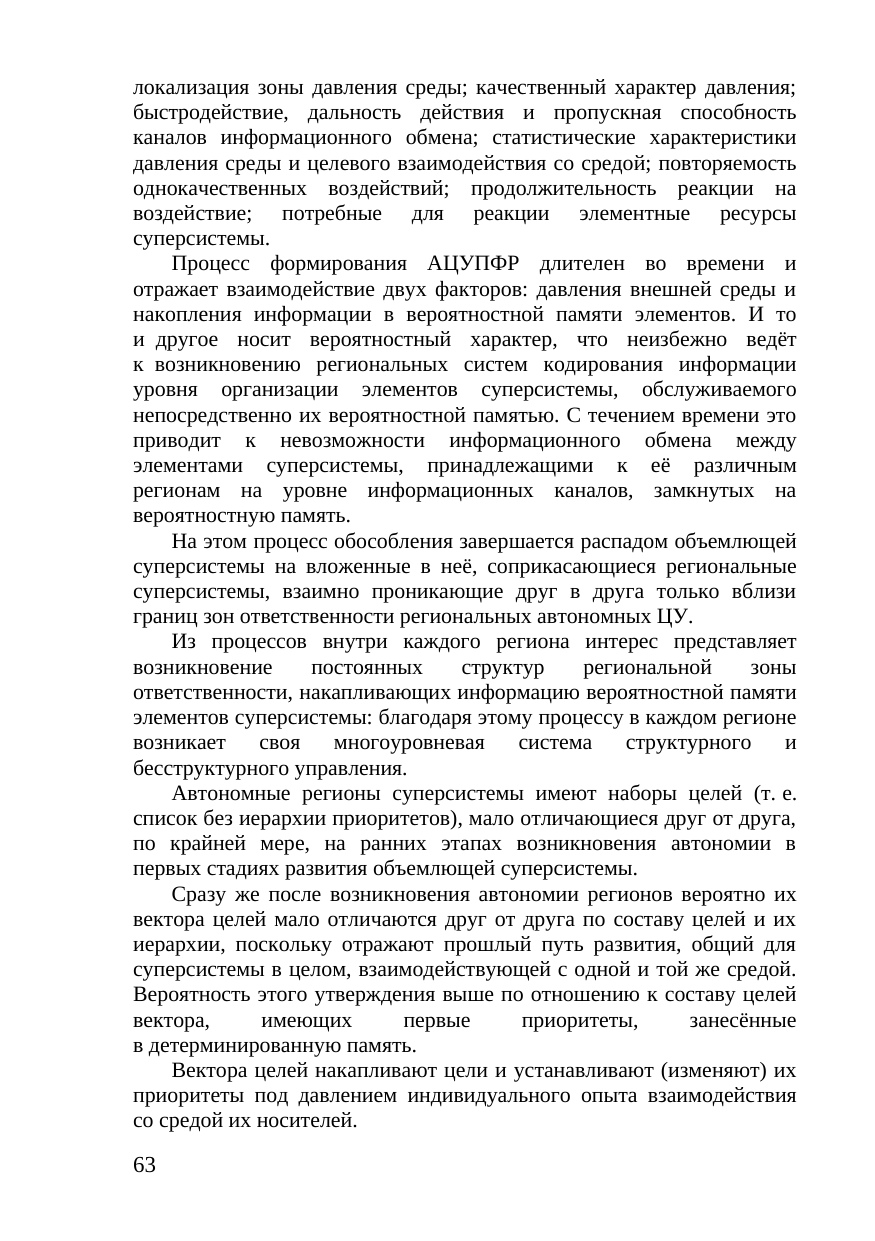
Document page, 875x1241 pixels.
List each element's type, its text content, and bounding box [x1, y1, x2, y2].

text Из процессов внутри каждого региона интерес представляет возникновение постоянных структур региональной зоны ответственности, накапливающих информацию вероятностной памяти элементов суперсистемы: благодаря этому процессу в каждом регионе возникает своя многоуровневая система структурного и бесструктурного управления. [133, 628, 797, 780]
text Процесс формирования АЦУПФР длителен во времени и отражает взаимодействие двух факторов: давления внешней среды и накопления информации в вероятностной памяти элементов. И то и другое носит вероятностный характер, что неизбежно ведёт к возникновению региональных систем кодирования информации уровня организации элементов суперсистемы, обслуживаемого непосредственно их вероятностной памятью. С течением времени это приводит к невозможности информационного обмена между элементами суперсистемы, принадлежащими к её различным регионам на уровне информационных каналов, замкнутых на вероятностную память. [133, 250, 797, 528]
text На этом процесс обособления завершается распадом объемлющей суперсистемы на вложенные в неё, соприкасающиеся региональные суперсистемы, взаимно проникающие друг в друга только вблизи границ зон ответственности региональных автономных ЦУ. [133, 528, 797, 628]
text Автономные регионы суперсистемы имеют наборы целей (т. е. список без иерархии приоритетов), мало отличающиеся друг от друга, по крайней мере, на ранних этапах возникновения автономии в первых стадиях развития объемлющей суперсистемы. [133, 780, 797, 881]
text Вектора целей накапливают цели и устанавливают (изменяют) их приоритеты под давлением индивидуального опыта взаимодействия со средой их носителей. [133, 1057, 797, 1133]
text локализация зоны давления среды; качественный характер давления; быстродействие, дальность действия и пропускная способность каналов информационного обмена; статистические характеристики давления среды и целевого взаимодействия со средой; повторяемость однокачественных воздействий; продолжительность реакции на воздействие; потребные для реакции элементные ресурсы суперсистемы. [133, 74, 797, 250]
text Сразу же после возникновения автономии регионов вероятно их вектора целей мало отличаются друг от друга по составу целей и их иерархии, поскольку отражают прошлый путь развития, общий для суперсистемы в целом, взаимодействующей с одной и той же средой. Вероятность этого утверждения выше по отношению к составу целей вектора, имеющих первые приоритеты, занесённые в детерминированную память. [133, 881, 797, 1057]
